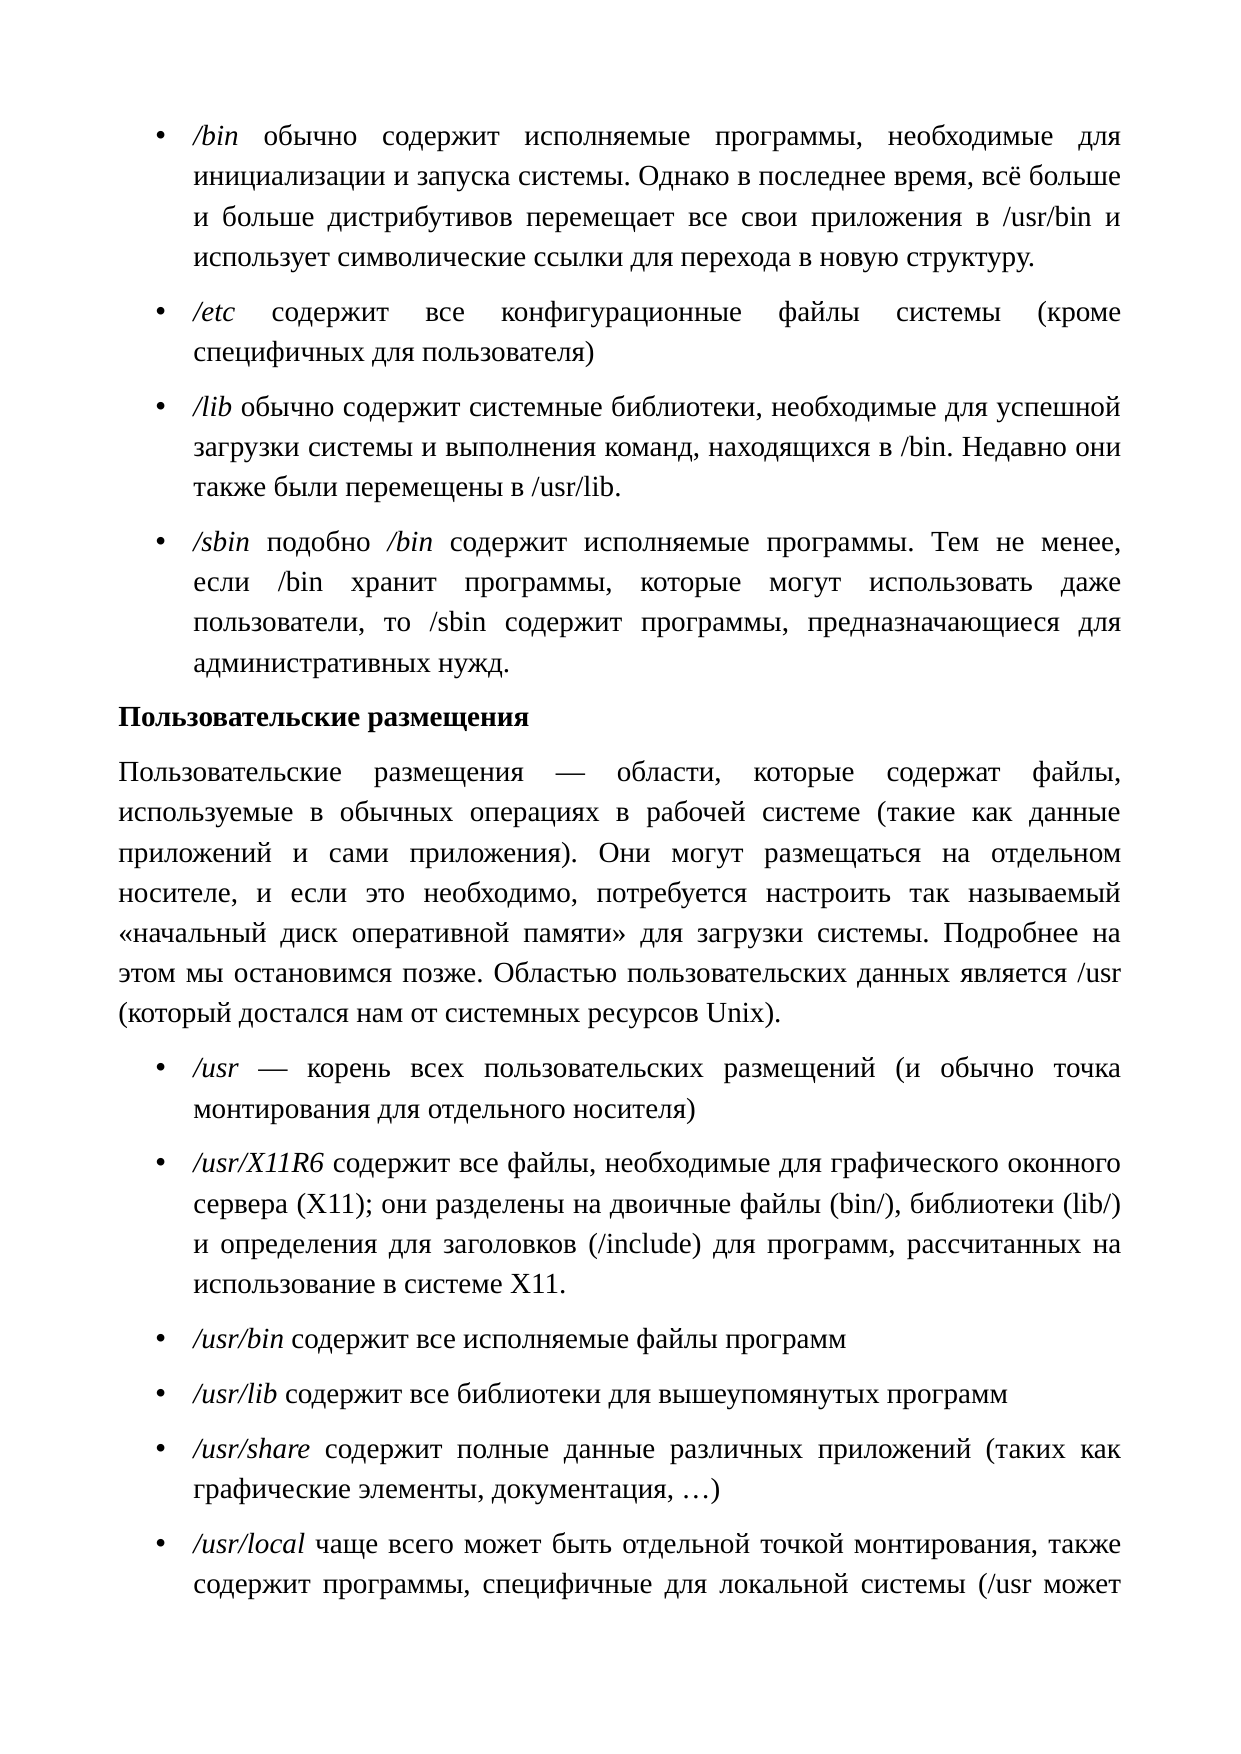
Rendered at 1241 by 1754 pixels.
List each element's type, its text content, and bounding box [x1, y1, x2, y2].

list /usr/X11R6 содержит все файлы, необходимые для графического оконного сервера (X11); они разделены на двоичные файлы (bin/), библиотеки (lib/) и определения для заголовков (/include) для программ, рассчитанных на использование в системе X11. [156, 1146, 1122, 1300]
list /usr/share содержит полные данные различных приложений (таких как графические элементы, документация, …) [156, 1431, 1122, 1505]
list /usr/bin содержит все исполняемые файлы программ [156, 1321, 1122, 1355]
list /usr — корень всех пользовательских размещений (и обычно точка монтирования для отдельного носителя) [156, 1050, 1122, 1124]
list /usr/lib содержит все библиотеки для вышеупомянутых программ [156, 1376, 1122, 1409]
list /lib обычно содержит системные библиотеки, необходимые для успешной загрузки системы и выполнения команд, находящихся в /bin. Недавно они также были перемещены в /usr/lib. [156, 389, 1122, 503]
list /etc содержит все конфигурационные файлы системы (кроме специфичных для пользователя) [156, 294, 1122, 367]
list /usr/local чаще всего может быть отдельной точкой монтирования, также содержит программы, специфичные для локальной системы (/usr может [156, 1526, 1122, 1600]
text Пользовательские размещения [118, 699, 1122, 733]
list /bin обычно содержит исполняемые программы, необходимые для инициализации и запуска системы. Однако в последнее время, всё больше и больше дистрибутивов перемещает все свои приложения в /usr/bin и использует символические ссылки для перехода в новую структуру. [156, 118, 1122, 272]
list /sbin подобно /bin содержит исполняемые программы. Тем не менее, если /bin хранит программы, которые могут использовать даже пользователи, то /sbin содержит программы, предназначающиеся для административных нужд. [156, 524, 1122, 678]
text Пользовательские размещения — области, которые содержат файлы, используемые в обычных операциях в рабочей системе (такие как данные приложений и сами приложения). Они могут размещаться на отдельном носителе, и если это необходимо, потребуется настроить так называемый «начальный диск оперативной памяти» для загрузки системы. Подробнее на этом мы остановимся позже. Областью пользовательских данных является /usr (который достался нам от системных ресурсов Unix). [118, 754, 1122, 1029]
